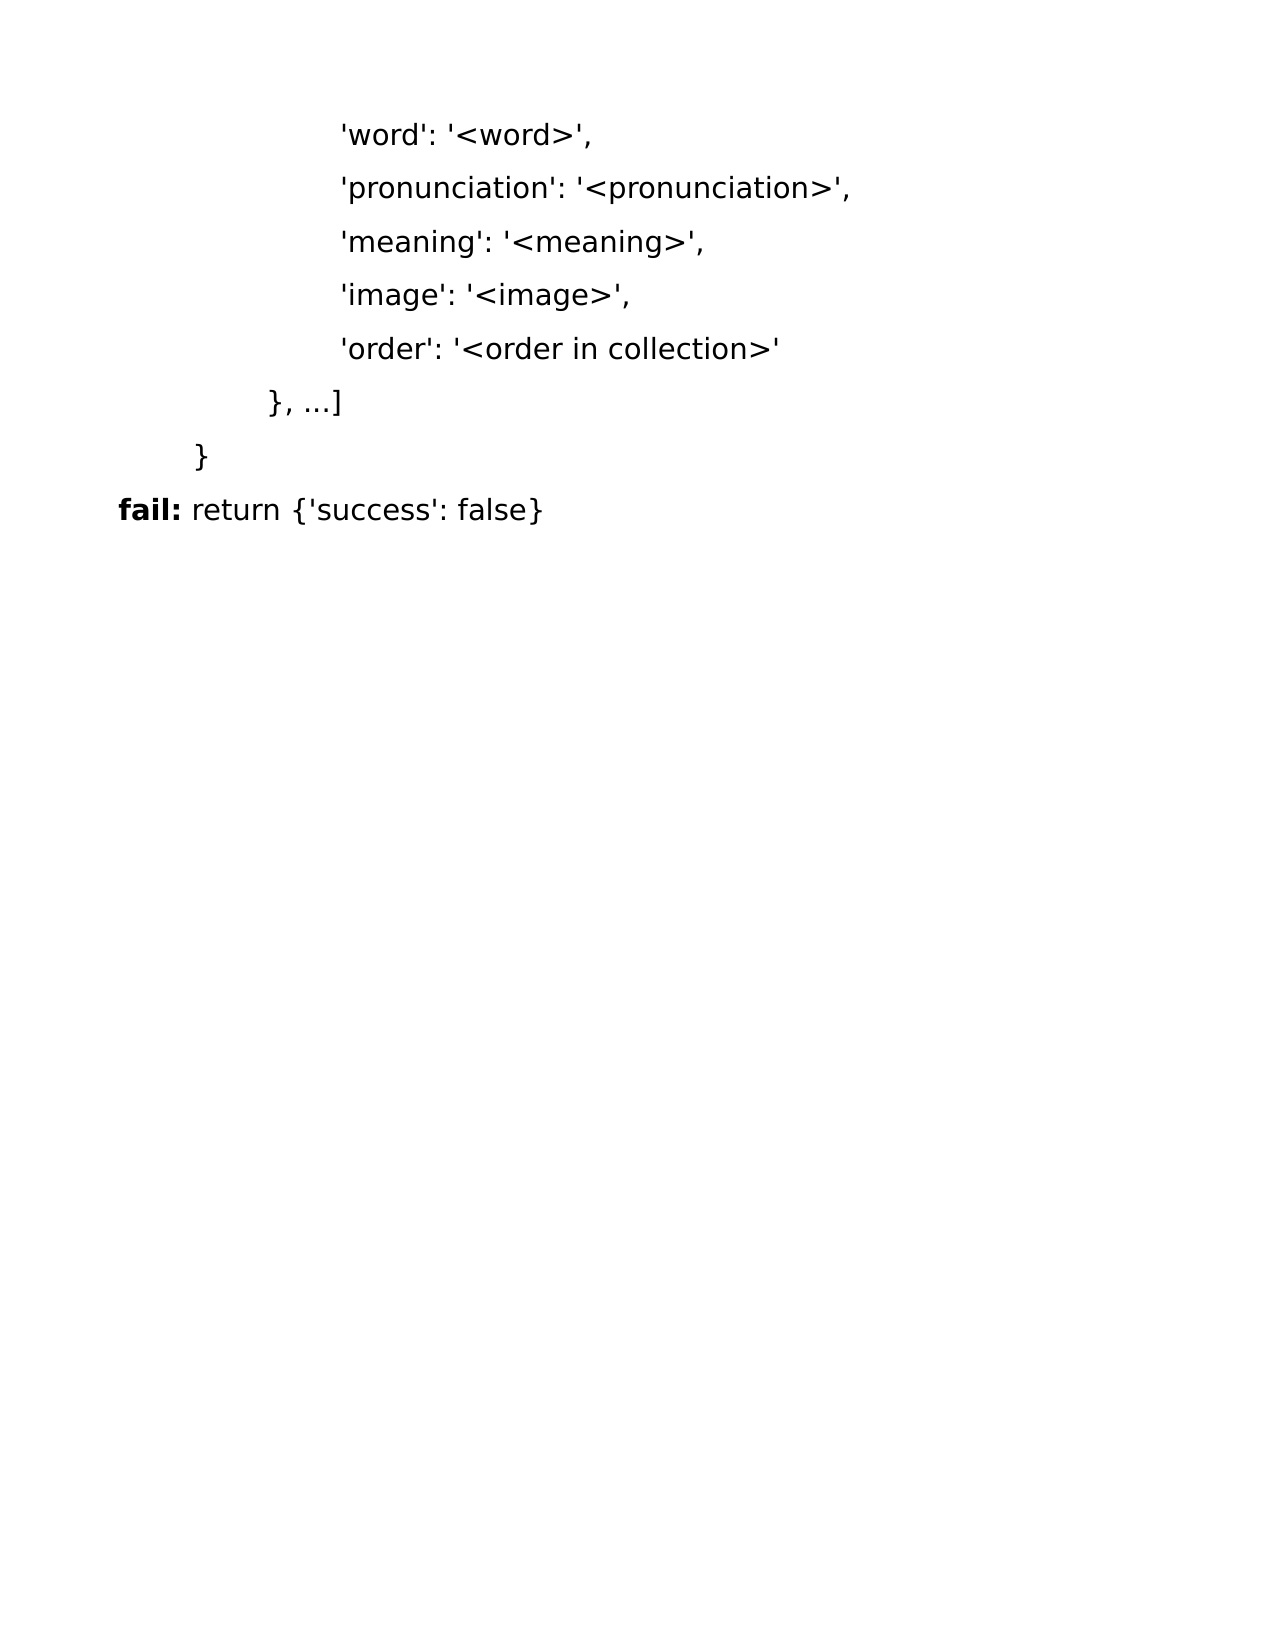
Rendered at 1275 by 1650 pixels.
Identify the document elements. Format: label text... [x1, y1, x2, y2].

text fail: return {'success': false} [118, 493, 1157, 527]
text 'word': '<word>', [118, 118, 1157, 152]
text 'meaning': '<meaning>', [118, 225, 1157, 259]
text }, ...] [118, 386, 1157, 420]
text 'order': '<order in collection>' [118, 332, 1157, 366]
text 'pronunciation': '<pronunciation>', [118, 172, 1157, 206]
text 'image': '<image>', [118, 279, 1157, 313]
text } [118, 439, 1157, 473]
